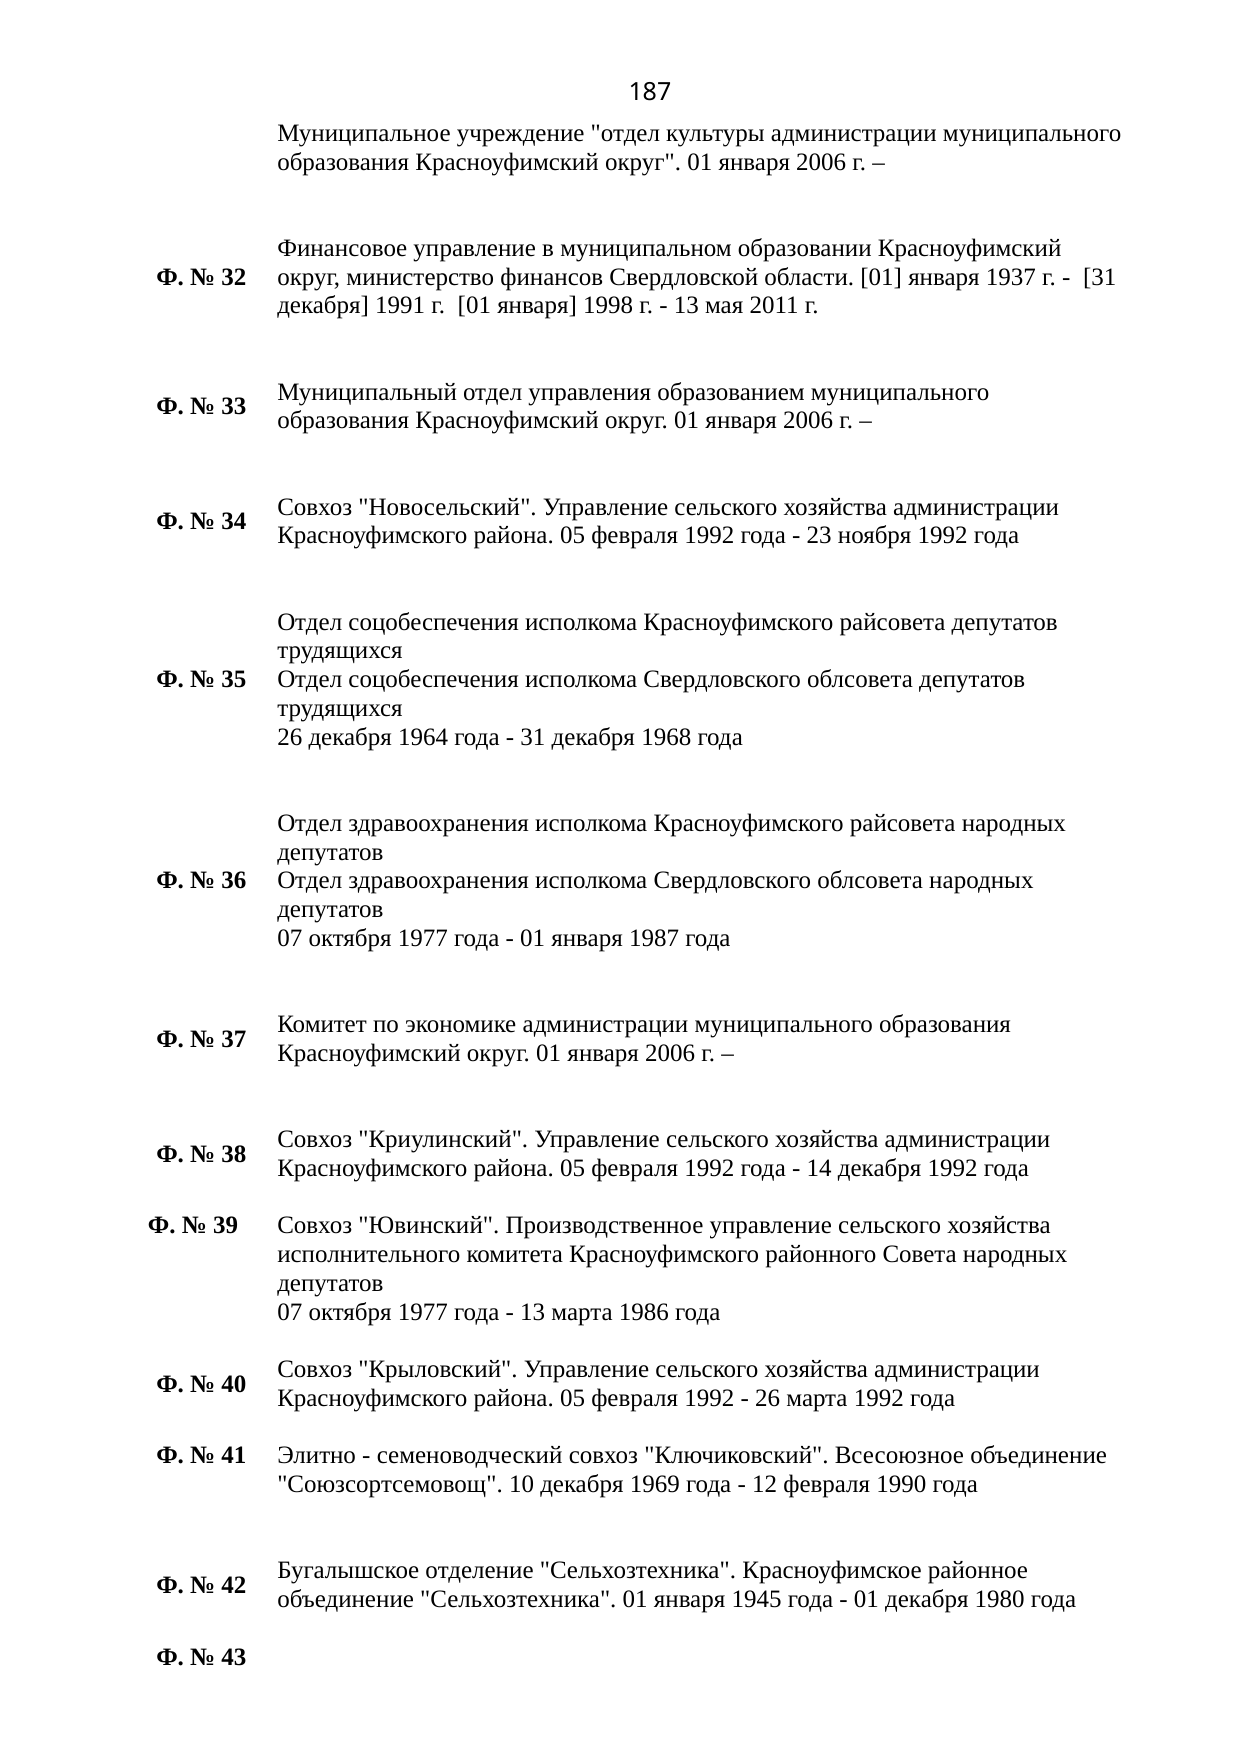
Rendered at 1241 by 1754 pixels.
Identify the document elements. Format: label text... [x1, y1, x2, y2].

table_cell Ф. № 42 [136, 1527, 266, 1642]
table_cell Муниципальное учреждение "отдел культуры администрации муниципального образования Красноуфимский округ". 01 января 2006 г. – [266, 118, 1136, 204]
table_cell [136, 118, 266, 204]
table_cell Отдел соцобеспечения исполкома Красноуфимского райсовета депутатов трудящихся Отдел соцобеспечения исполкома Свердловского облсовета депутатов трудящихся 26 декабря 1964 года - 31 декабря 1968 года [266, 578, 1136, 779]
table_cell Ф. № 36 [136, 779, 266, 981]
table_cell Ф. № 41 [136, 1412, 266, 1527]
table_cell Ф. № 33 [136, 348, 266, 463]
table_cell Элитно - семеноводческий совхоз "Ключиковский". Всесоюзное объединение "Союзсортсемовощ". 10 декабря 1969 года - 12 февраля 1990 года [266, 1412, 1136, 1527]
table_cell [266, 1642, 1136, 1671]
table_cell Совхоз "Новосельский". Управление сельского хозяйства администрации Красноуфимского района. 05 февраля 1992 года - 23 ноября 1992 года [266, 463, 1136, 578]
table_cell Ф. № 40 [136, 1354, 266, 1412]
table_cell Отдел здравоохранения исполкома Красноуфимского райсовета народных депутатов Отдел здравоохранения исполкома Свердловского облсовета народных депутатов 07 октября 1977 года - 01 января 1987 года [266, 779, 1136, 981]
table_cell Ф. № 39 [136, 1211, 266, 1354]
table_cell Комитет по экономике администрации муниципального образования Красноуфимский округ. 01 января 2006 г. – [266, 981, 1136, 1096]
table_cell Совхоз "Ювинский". Производственное управление сельского хозяйства исполнительного комитета Красноуфимского районного Совета народных депутатов 07 октября 1977 года - 13 марта 1986 года [266, 1211, 1136, 1354]
table_cell Ф. № 34 [136, 463, 266, 578]
table_cell Ф. № 32 [136, 204, 266, 348]
table_cell Финансовое управление в муниципальном образовании Красноуфимский округ, министерство финансов Свердловской области. [01] января 1937 г. - [31 декабря] 1991 г. [01 января] 1998 г. - 13 мая 2011 г. [266, 204, 1136, 348]
table_cell Ф. № 37 [136, 981, 266, 1096]
table_cell Бугалышское отделение "Сельхозтехника". Красноуфимское районное объединение "Сельхозтехника". 01 января 1945 года - 01 декабря 1980 года [266, 1527, 1136, 1642]
table_cell Муниципальный отдел управления образованием муниципального образования Красноуфимский округ. 01 января 2006 г. – [266, 348, 1136, 463]
table_cell Совхоз "Криулинский". Управление сельского хозяйства администрации Красноуфимского района. 05 февраля 1992 года - 14 декабря 1992 года [266, 1096, 1136, 1211]
table_cell Ф. № 35 [136, 578, 266, 779]
table_cell Ф. № 43 [136, 1642, 266, 1671]
table_cell Ф. № 38 [136, 1096, 266, 1211]
table_cell Совхоз "Крыловский". Управление сельского хозяйства администрации Красноуфимского района. 05 февраля 1992 - 26 марта 1992 года [266, 1354, 1136, 1412]
